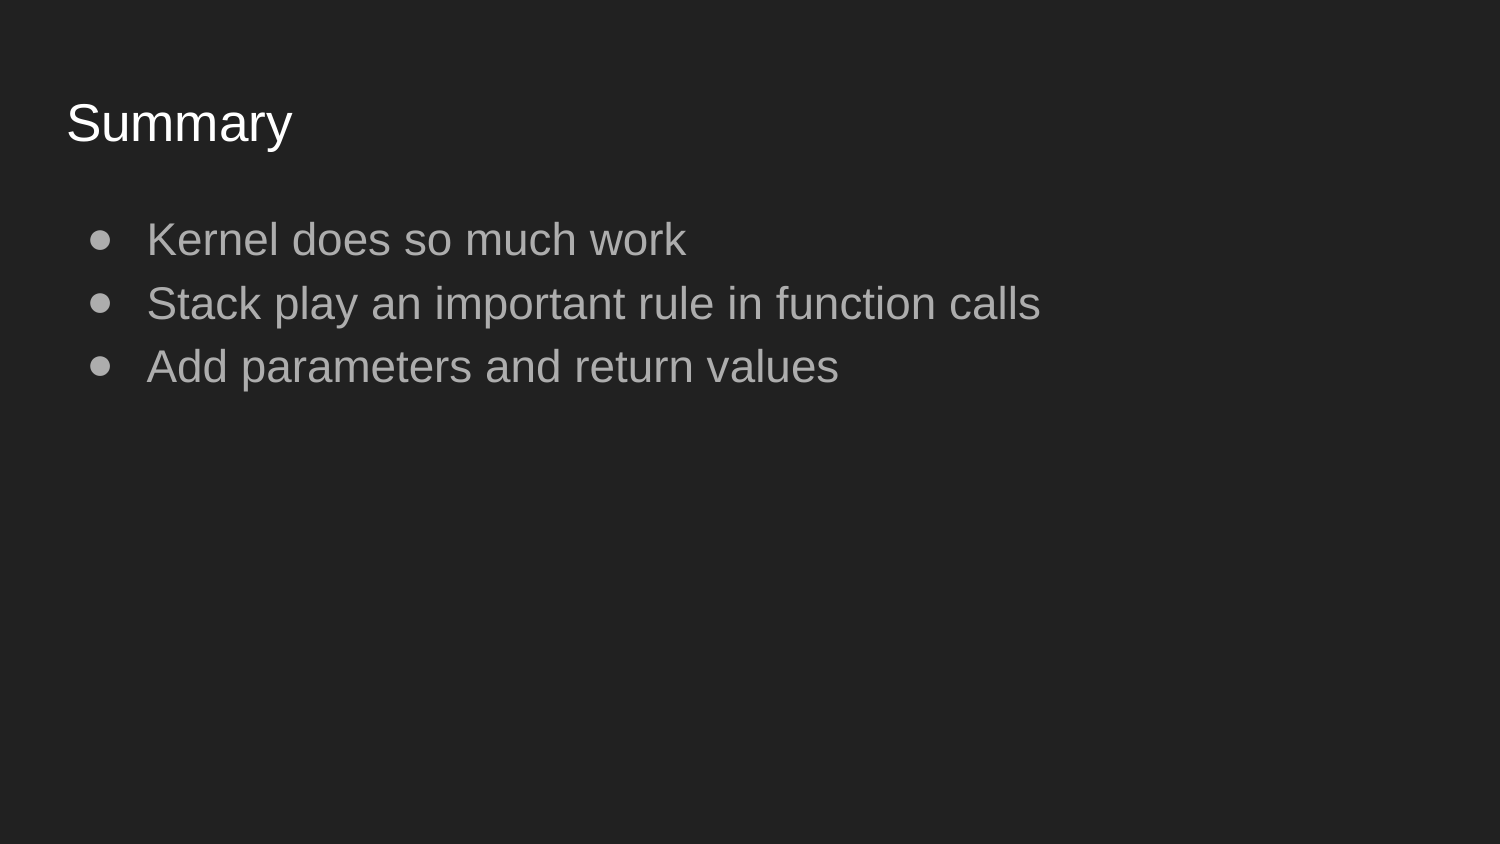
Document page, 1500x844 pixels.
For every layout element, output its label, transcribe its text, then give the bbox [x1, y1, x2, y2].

list Kernel does so much work Stack play an important rule in function calls Add parameters and return values [56, 186, 1256, 570]
title Summary [51, 72, 1449, 167]
